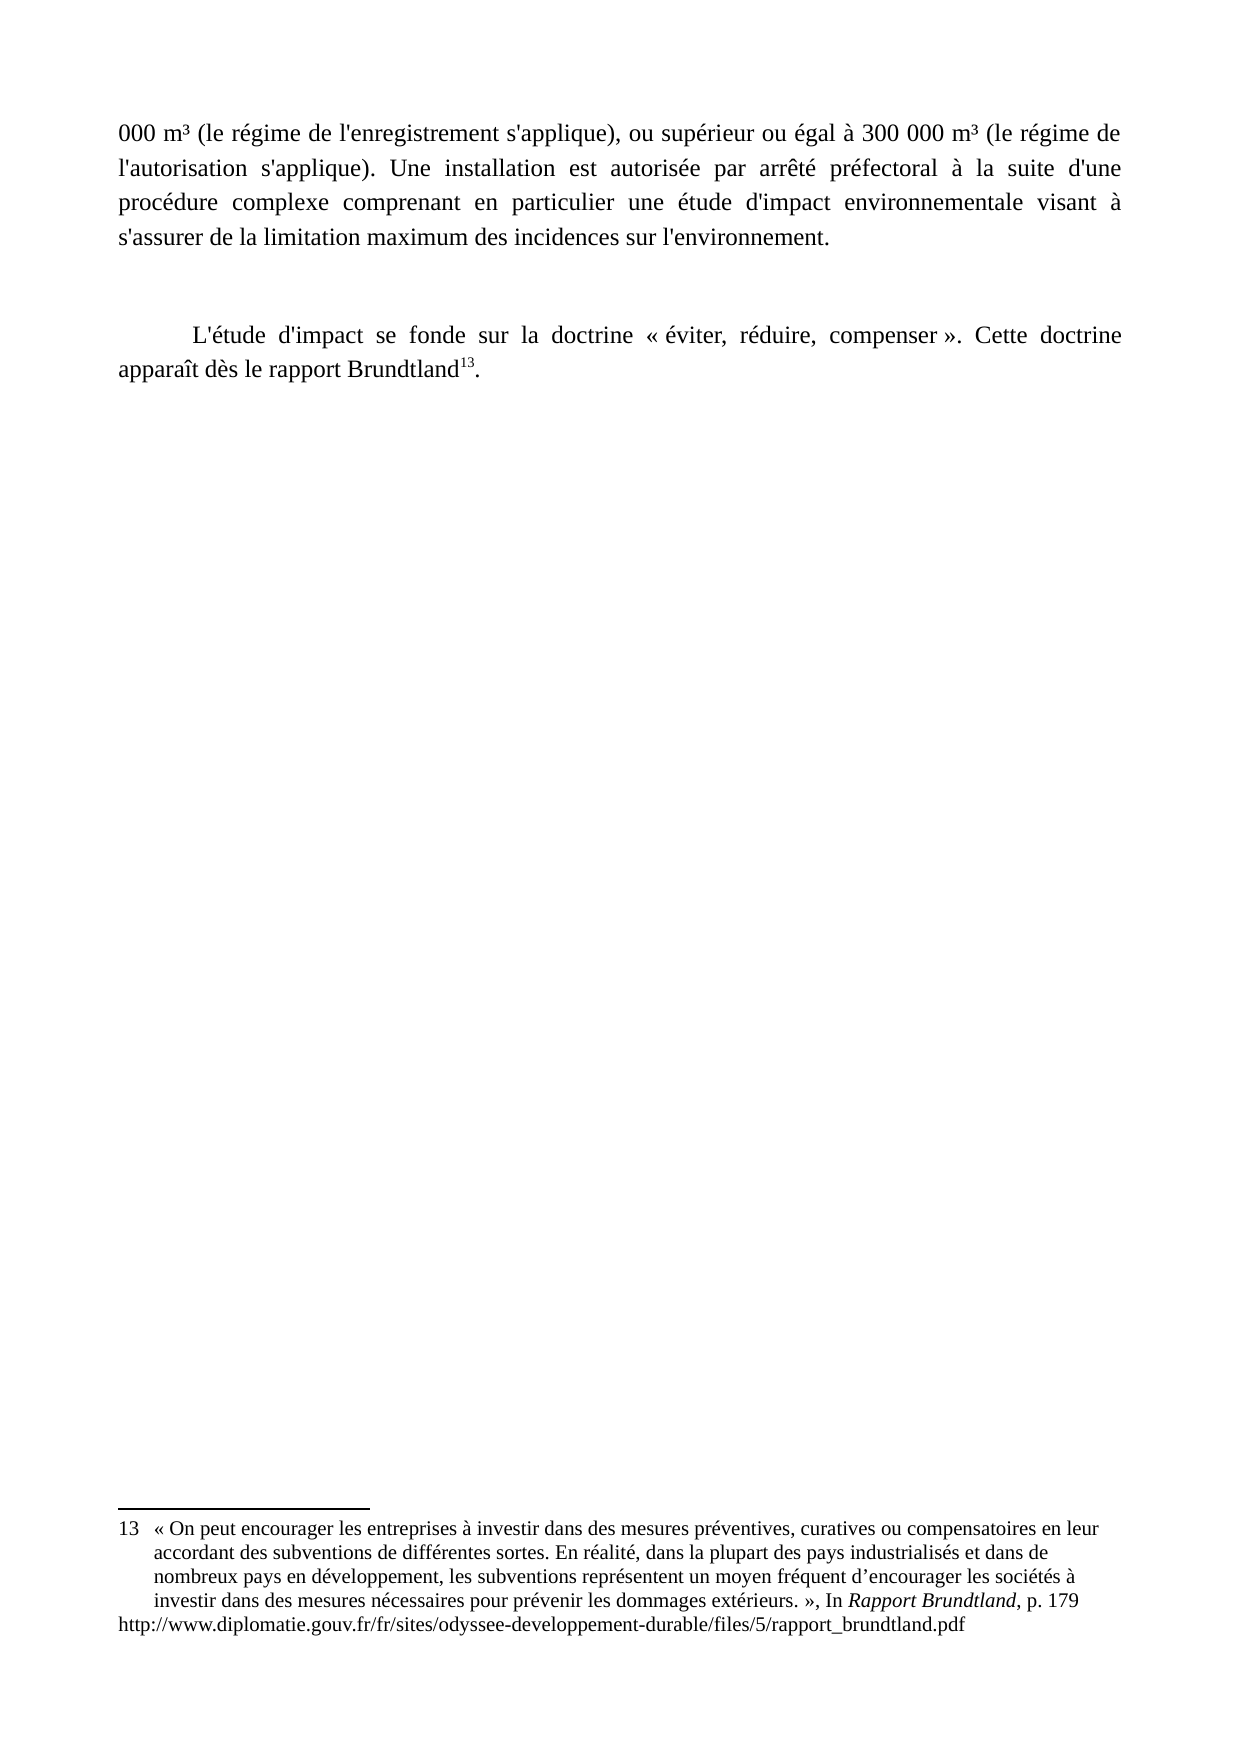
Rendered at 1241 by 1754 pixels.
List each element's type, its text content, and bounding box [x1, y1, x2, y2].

text http://www.diplomatie.gouv.fr/fr/sites/odyssee-developpement-durable/files/5/rapport_brundtland.pdf [118, 1612, 1122, 1636]
text « On peut encourager les entreprises à investir dans des mesures préventives, curatives ou compensatoires en leur accordant des subventions de différentes sortes. En réalité, dans la plupart des pays industrialisés et dans de nombreux pays en développement, les subventions représentent un moyen fréquent d’encourager les sociétés à investir dans des mesures nécessaires pour prévenir les dommages extérieurs. », In Rapport Brundtland, p. 179 [118, 1516, 1122, 1612]
text 000 m³ (le régime de l'enregistrement s'applique), ou supérieur ou égal à 300 000 m³ (le régime de l'autorisation s'applique). Une installation est autorisée par arrêté préfectoral à la suite d'une procédure complexe comprenant en particulier une étude d'impact environnementale visant à s'assurer de la limitation maximum des incidences sur l'environnement. [118, 118, 1122, 250]
text L'étude d'impact se fonde sur la doctrine « éviter, réduire, compenser ». Cette doctrine apparaît dès le rapport Brundtland. [118, 320, 1122, 383]
